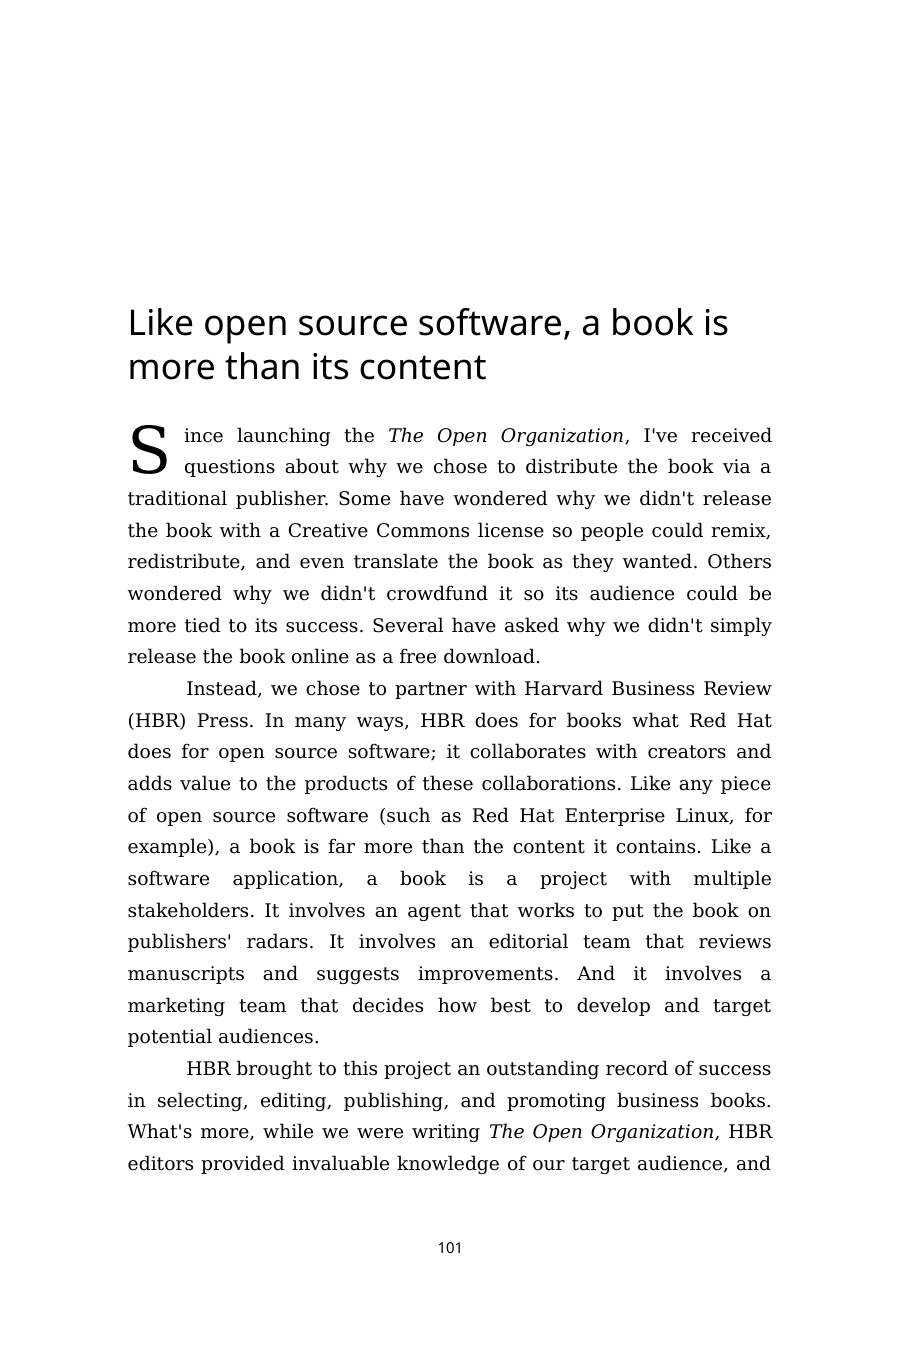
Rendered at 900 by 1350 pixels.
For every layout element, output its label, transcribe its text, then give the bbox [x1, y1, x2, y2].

subtitle Like open source software, a book is more than its content [127, 298, 772, 390]
text HBR brought to this project an outstanding record of success in selecting, editing, publishing, and promoting business books. What's more, while we were writing The Open Organization, HBR editors provided invaluable knowledge of our target audience, and [127, 1058, 772, 1175]
text Instead, we chose to partner with Harvard Business Review (HBR) Press. In many ways, HBR does for books what Red Hat does for open source software; it collaborates with creators and adds value to the products of these collaborations. Like any piece of open source software (such as Red Hat Enterprise Linux, for example), a book is far more than the content it contains. Like a software application, a book is a project with multiple stakeholders. It involves an agent that works to put the book on publishers' radars. It involves an editorial team that reviews manuscripts and suggests improvements. And it involves a marketing team that decides how best to develop and target potential audiences. [127, 678, 772, 1048]
text Since launching the The Open Organization, I've received questions about why we chose to distribute the book via a traditional publisher. Some have wondered why we didn't release the book with a Creative Commons license so people could remix, redistribute, and even translate the book as they wanted. Others wondered why we didn't crowdfund it so its audience could be more tied to its success. Several have asked why we didn't simply release the book online as a free download. [127, 425, 772, 668]
